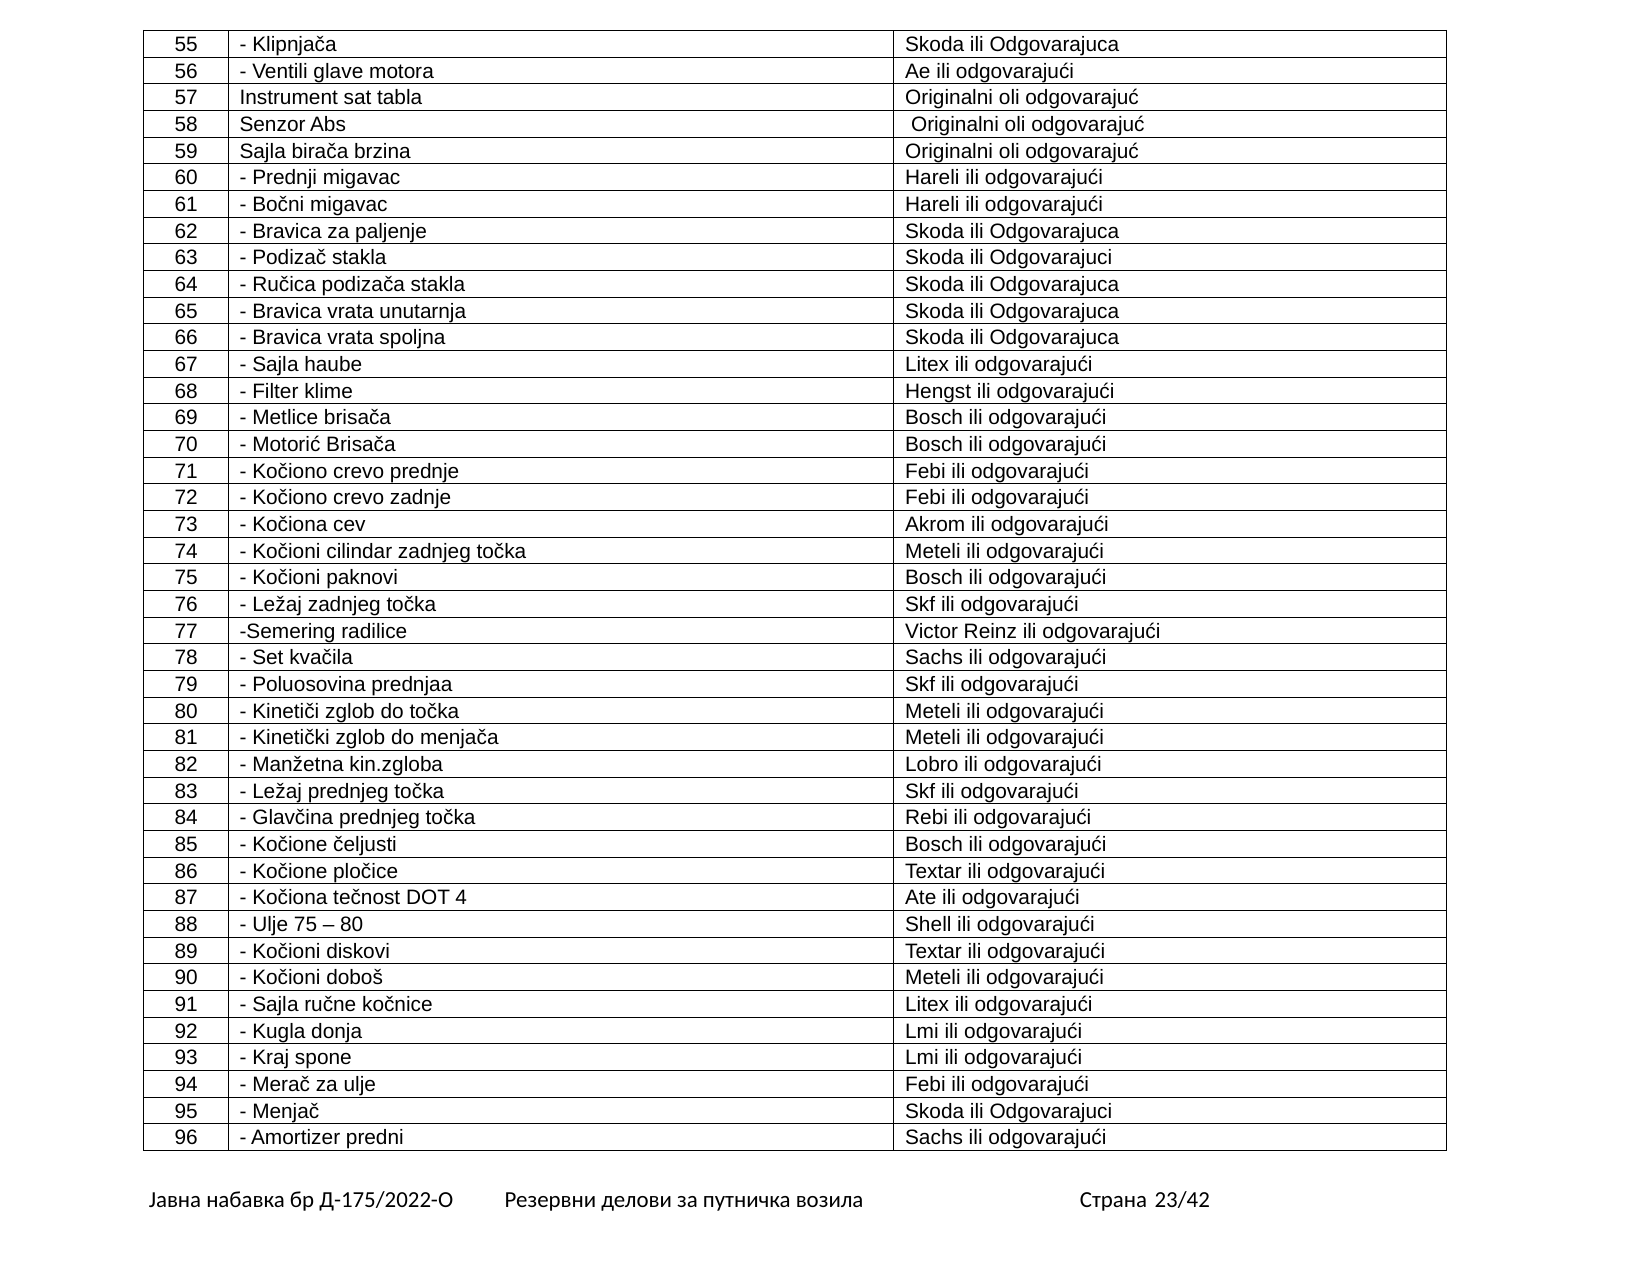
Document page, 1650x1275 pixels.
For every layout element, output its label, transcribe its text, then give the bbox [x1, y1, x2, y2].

table_cell - Merač za ulje [229, 1071, 893, 1097]
table_cell 62 [144, 218, 228, 243]
table_cell 91 [144, 991, 228, 1017]
table_cell 70 [144, 431, 228, 457]
table_cell Skoda ili Odgovarajuca [894, 31, 1446, 57]
table_cell Febi ili odgovarajući [894, 1071, 1446, 1097]
table_cell Bosch ili odgovarajući [894, 564, 1446, 590]
table_cell Sachs ili odgovarajući [894, 644, 1446, 670]
table_cell - Menjač [229, 1098, 893, 1123]
table_cell Meteli ili odgovarajući [894, 724, 1446, 750]
table_cell 80 [144, 698, 228, 723]
table_cell - Filter klime [229, 378, 893, 403]
table_cell Skoda ili Odgovarajuca [894, 298, 1446, 323]
table_cell - Kinetički zglob do menjača [229, 724, 893, 750]
table_cell 84 [144, 804, 228, 830]
table_cell - Bočni migavac [229, 191, 893, 217]
table_cell Meteli ili odgovarajući [894, 698, 1446, 723]
table_cell Skoda ili Odgovarajuci [894, 1098, 1446, 1123]
table_cell Shell ili odgovarajući [894, 911, 1446, 937]
table_cell - Bravica za paljenje [229, 218, 893, 243]
table_cell - Kraj spone [229, 1044, 893, 1070]
table_cell 85 [144, 831, 228, 857]
table_cell Skoda ili Odgovarajuca [894, 324, 1446, 350]
table_cell 89 [144, 938, 228, 963]
table_cell Lmi ili odgovarajući [894, 1044, 1446, 1070]
table_cell - Ulje 75 – 80 [229, 911, 893, 937]
table_cell - Kočiono crevo zadnje [229, 484, 893, 510]
table_cell Hengst ili odgovarajući [894, 378, 1446, 403]
table_cell 79 [144, 671, 228, 697]
table_cell Ae ili odgovarajući [894, 58, 1446, 83]
table_cell - Ručica podizača stakla [229, 271, 893, 297]
table_cell 56 [144, 58, 228, 83]
table_cell 83 [144, 778, 228, 803]
table_cell 73 [144, 511, 228, 537]
table_cell 63 [144, 244, 228, 270]
table_cell 57 [144, 84, 228, 110]
table_cell Febi ili odgovarajući [894, 484, 1446, 510]
table_cell - Podizač stakla [229, 244, 893, 270]
table_cell 95 [144, 1098, 228, 1123]
table_cell - Kočiona cev [229, 511, 893, 537]
table_cell - Glavčina prednjeg točka [229, 804, 893, 830]
table_cell - Kočiona tečnost DOT 4 [229, 884, 893, 910]
table_cell - Sajla haube [229, 351, 893, 377]
table_cell Hareli ili odgovarajući [894, 191, 1446, 217]
table_cell Meteli ili odgovarajući [894, 964, 1446, 990]
table_cell - Kočione čeljusti [229, 831, 893, 857]
table_cell Sajla birača brzina [229, 138, 893, 163]
table_cell Febi ili odgovarajući [894, 458, 1446, 483]
table_cell Textar ili odgovarajući [894, 858, 1446, 883]
table_cell - Ležaj zadnjeg točka [229, 591, 893, 617]
table_cell - Bravica vrata spoljna [229, 324, 893, 350]
table_cell Meteli ili odgovarajući [894, 538, 1446, 563]
table_cell 75 [144, 564, 228, 590]
table_cell 86 [144, 858, 228, 883]
table_cell 81 [144, 724, 228, 750]
table_cell Sachs ili odgovarajući [894, 1124, 1446, 1150]
table_cell Skf ili odgovarajući [894, 671, 1446, 697]
table_cell 58 [144, 111, 228, 137]
table_cell Skoda ili Odgovarajuci [894, 244, 1446, 270]
table_cell Skoda ili Odgovarajuca [894, 218, 1446, 243]
table_cell Instrument sat tabla [229, 84, 893, 110]
table_cell 69 [144, 404, 228, 430]
table_cell - Kočione pločice [229, 858, 893, 883]
table_cell -Semering radilice [229, 618, 893, 643]
table_cell 67 [144, 351, 228, 377]
table_cell 64 [144, 271, 228, 297]
table_cell 88 [144, 911, 228, 937]
table_cell - Kočioni cilindar zadnjeg točka [229, 538, 893, 563]
table_cell - Manžetna kin.zgloba [229, 751, 893, 777]
table_cell 55 [144, 31, 228, 57]
table_cell Originalni oli odgovarajuć [894, 111, 1446, 137]
table_cell Victor Reinz ili odgovarajući [894, 618, 1446, 643]
table_cell 65 [144, 298, 228, 323]
table_cell Litex ili odgovarajući [894, 991, 1446, 1017]
table_cell 94 [144, 1071, 228, 1097]
table_cell Bosch ili odgovarajući [894, 404, 1446, 430]
table_cell Textar ili odgovarajući [894, 938, 1446, 963]
table_cell 77 [144, 618, 228, 643]
table_cell 93 [144, 1044, 228, 1070]
table_cell - Bravica vrata unutarnja [229, 298, 893, 323]
table_cell - Poluosovina prednjaa [229, 671, 893, 697]
table_cell - Kinetiči zglob do točka [229, 698, 893, 723]
table_cell 82 [144, 751, 228, 777]
table_cell 76 [144, 591, 228, 617]
table_cell - Prednji migavac [229, 164, 893, 190]
table_cell Bosch ili odgovarajući [894, 831, 1446, 857]
table_cell 96 [144, 1124, 228, 1150]
table_cell 92 [144, 1018, 228, 1043]
table_cell Skf ili odgovarajući [894, 591, 1446, 617]
table_cell Ate ili odgovarajući [894, 884, 1446, 910]
table_cell - Amortizer predni [229, 1124, 893, 1150]
table_cell Skoda ili Odgovarajuca [894, 271, 1446, 297]
table_cell Hareli ili odgovarajući [894, 164, 1446, 190]
table_cell 60 [144, 164, 228, 190]
table_cell Litex ili odgovarajući [894, 351, 1446, 377]
table_cell Senzor Abs [229, 111, 893, 137]
table_cell 66 [144, 324, 228, 350]
table_cell - Sajla ručne kočnice [229, 991, 893, 1017]
table_cell Rebi ili odgovarajući [894, 804, 1446, 830]
table_cell - Ležaj prednjeg točka [229, 778, 893, 803]
table_cell 78 [144, 644, 228, 670]
table_cell 68 [144, 378, 228, 403]
table_cell Skf ili odgovarajući [894, 778, 1446, 803]
table_cell Originalni oli odgovarajuć [894, 138, 1446, 163]
table_cell 72 [144, 484, 228, 510]
table_cell - Motorić Brisača [229, 431, 893, 457]
table_cell 90 [144, 964, 228, 990]
table_cell 61 [144, 191, 228, 217]
table_cell 74 [144, 538, 228, 563]
table_cell - Kočiono crevo prednje [229, 458, 893, 483]
table_cell 71 [144, 458, 228, 483]
table_cell - Kočioni paknovi [229, 564, 893, 590]
table_cell Originalni oli odgovarajuć [894, 84, 1446, 110]
table_cell Lobro ili odgovarajući [894, 751, 1446, 777]
table_cell 59 [144, 138, 228, 163]
table_cell - Ventili glave motora [229, 58, 893, 83]
table_cell - Set kvačila [229, 644, 893, 670]
table_cell Akrom ili odgovarajući [894, 511, 1446, 537]
table_cell - Kočioni diskovi [229, 938, 893, 963]
table_cell - Klipnjača [229, 31, 893, 57]
table_cell - Kugla donja [229, 1018, 893, 1043]
table_cell - Kočioni doboš [229, 964, 893, 990]
table_cell - Metlice brisača [229, 404, 893, 430]
table_cell Lmi ili odgovarajući [894, 1018, 1446, 1043]
table_cell 87 [144, 884, 228, 910]
table_cell Bosch ili odgovarajući [894, 431, 1446, 457]
